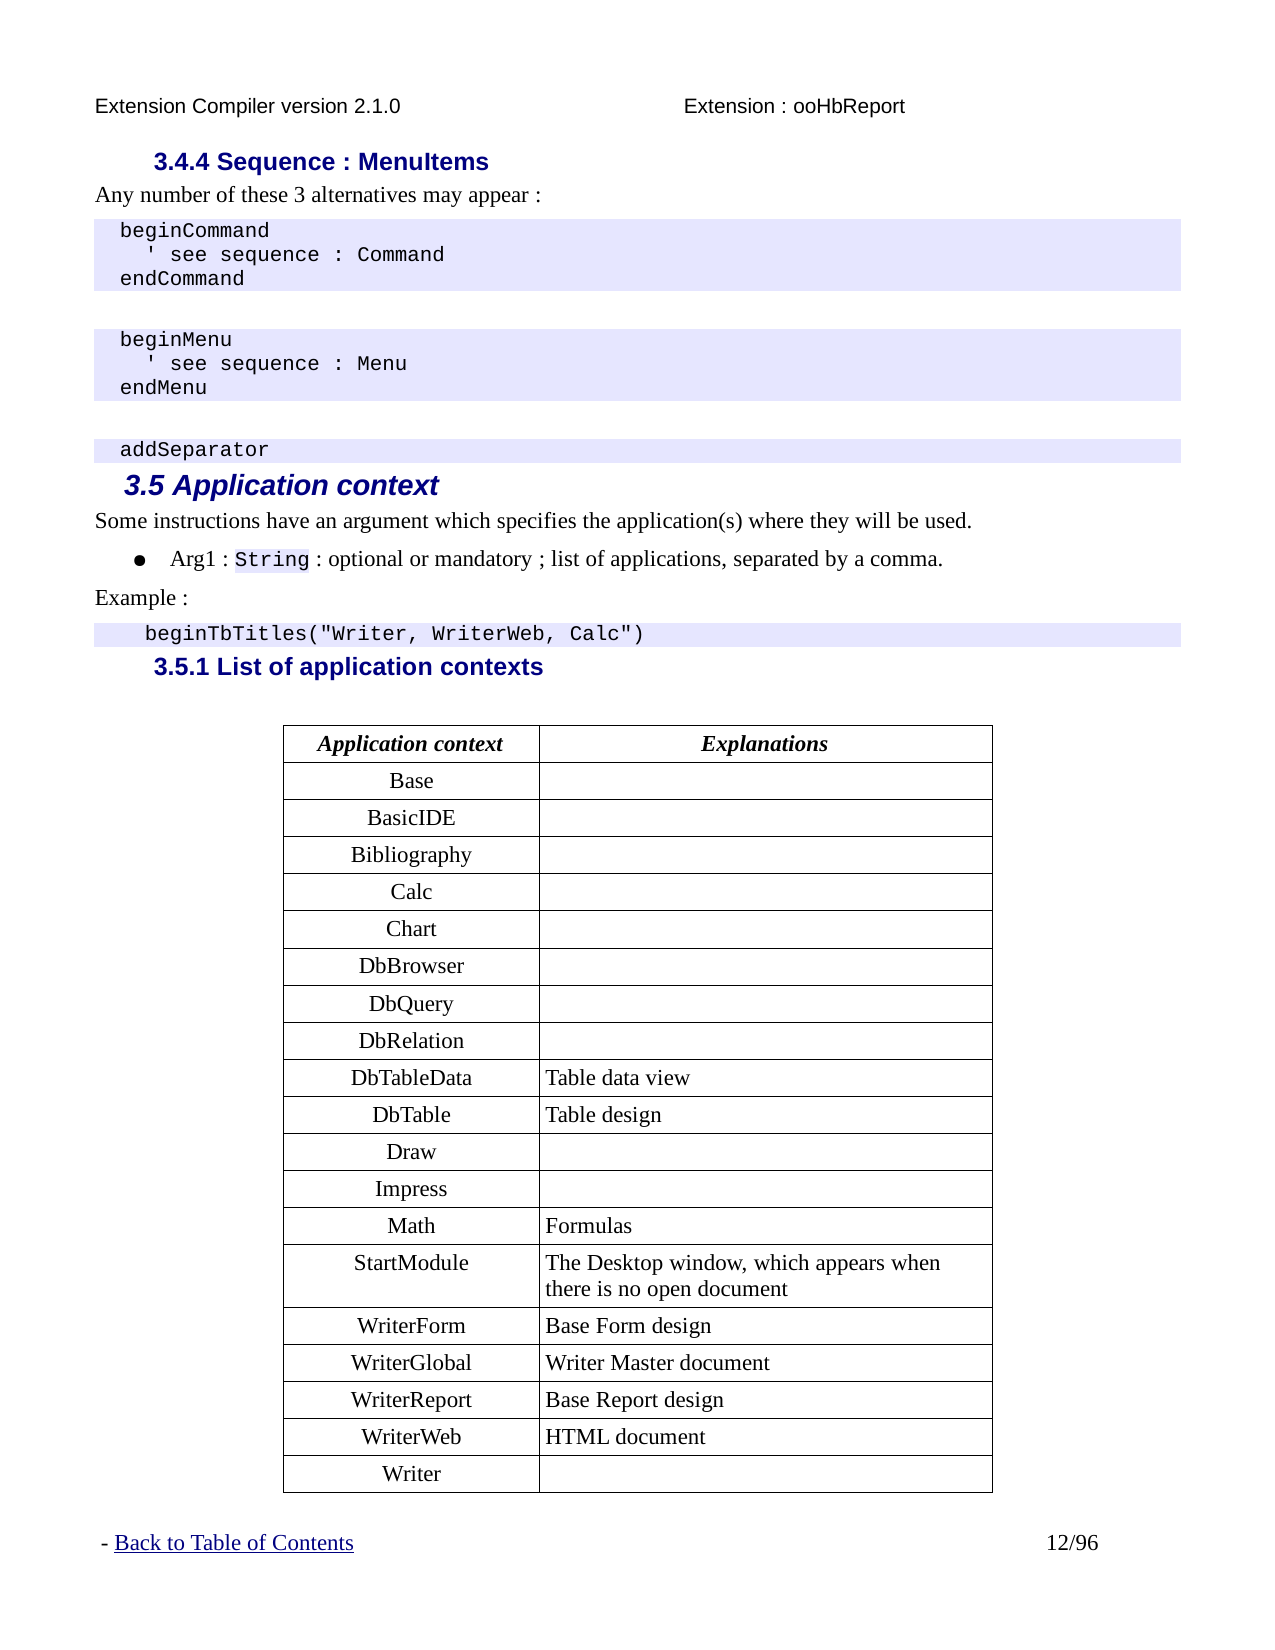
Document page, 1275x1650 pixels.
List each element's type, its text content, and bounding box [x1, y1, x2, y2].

table_cell [540, 1456, 992, 1492]
text beginMenu [94, 329, 1181, 353]
text Some instructions have an argument which specifies the application(s) where they will be used. [94, 508, 1181, 533]
table_cell BasicIDE [284, 800, 539, 836]
text beginTbTitles("Writer, WriterWeb, Calc") [94, 623, 1181, 647]
table_cell DbRelation [284, 1023, 539, 1059]
table_cell [540, 800, 992, 836]
table_cell [540, 837, 992, 873]
table_cell Base [284, 763, 539, 799]
table_cell Base Report design [540, 1382, 992, 1418]
list Arg1 : String : optional or mandatory ; list of applications, separated by a comma. [132, 546, 1181, 573]
table_cell DbBrowser [284, 949, 539, 984]
table_cell Chart [284, 911, 539, 947]
text beginCommand [94, 219, 1181, 243]
table_cell WriterGlobal [284, 1345, 539, 1381]
text addSeparator [94, 439, 1181, 463]
text ' see sequence : Menu [94, 353, 1181, 377]
table_header Application context [284, 726, 539, 762]
table_cell HTML document [540, 1419, 992, 1455]
table_cell Base Form design [540, 1308, 992, 1344]
table_cell Writer [284, 1456, 539, 1492]
table_cell The Desktop window, which appears when there is no open document [540, 1245, 992, 1307]
table_cell Table data view [540, 1060, 992, 1096]
table_cell WriterForm [284, 1308, 539, 1344]
table_cell Table design [540, 1097, 992, 1133]
table_cell StartModule [284, 1245, 539, 1307]
table_cell Impress [284, 1171, 539, 1207]
subtitle List of application contexts [153, 653, 1181, 681]
table_cell [540, 911, 992, 947]
text endMenu [94, 377, 1181, 401]
subtitle Application context [124, 469, 1181, 502]
table_cell DbTableData [284, 1060, 539, 1096]
table_cell [540, 1023, 992, 1059]
table_cell Math [284, 1208, 539, 1244]
table_header Explanations [540, 726, 992, 762]
table_cell DbQuery [284, 986, 539, 1022]
subtitle Sequence : MenuItems [153, 147, 1181, 176]
table_cell WriterWeb [284, 1419, 539, 1455]
table_cell Draw [284, 1134, 539, 1170]
table_cell [540, 1134, 992, 1170]
table_cell [540, 1171, 992, 1207]
table_cell Formulas [540, 1208, 992, 1244]
text Example : [94, 585, 1181, 611]
table_cell [540, 986, 992, 1022]
text endCommand [94, 267, 1181, 291]
text Any number of these 3 alternatives may appear : [94, 181, 1181, 207]
text ' see sequence : Command [94, 243, 1181, 267]
table_cell WriterReport [284, 1382, 539, 1418]
table_cell [540, 949, 992, 984]
table_cell DbTable [284, 1097, 539, 1133]
table_cell Bibliography [284, 837, 539, 873]
table_cell [540, 763, 992, 799]
table_cell Writer Master document [540, 1345, 992, 1381]
table_cell Calc [284, 874, 539, 910]
table_cell [540, 874, 992, 910]
